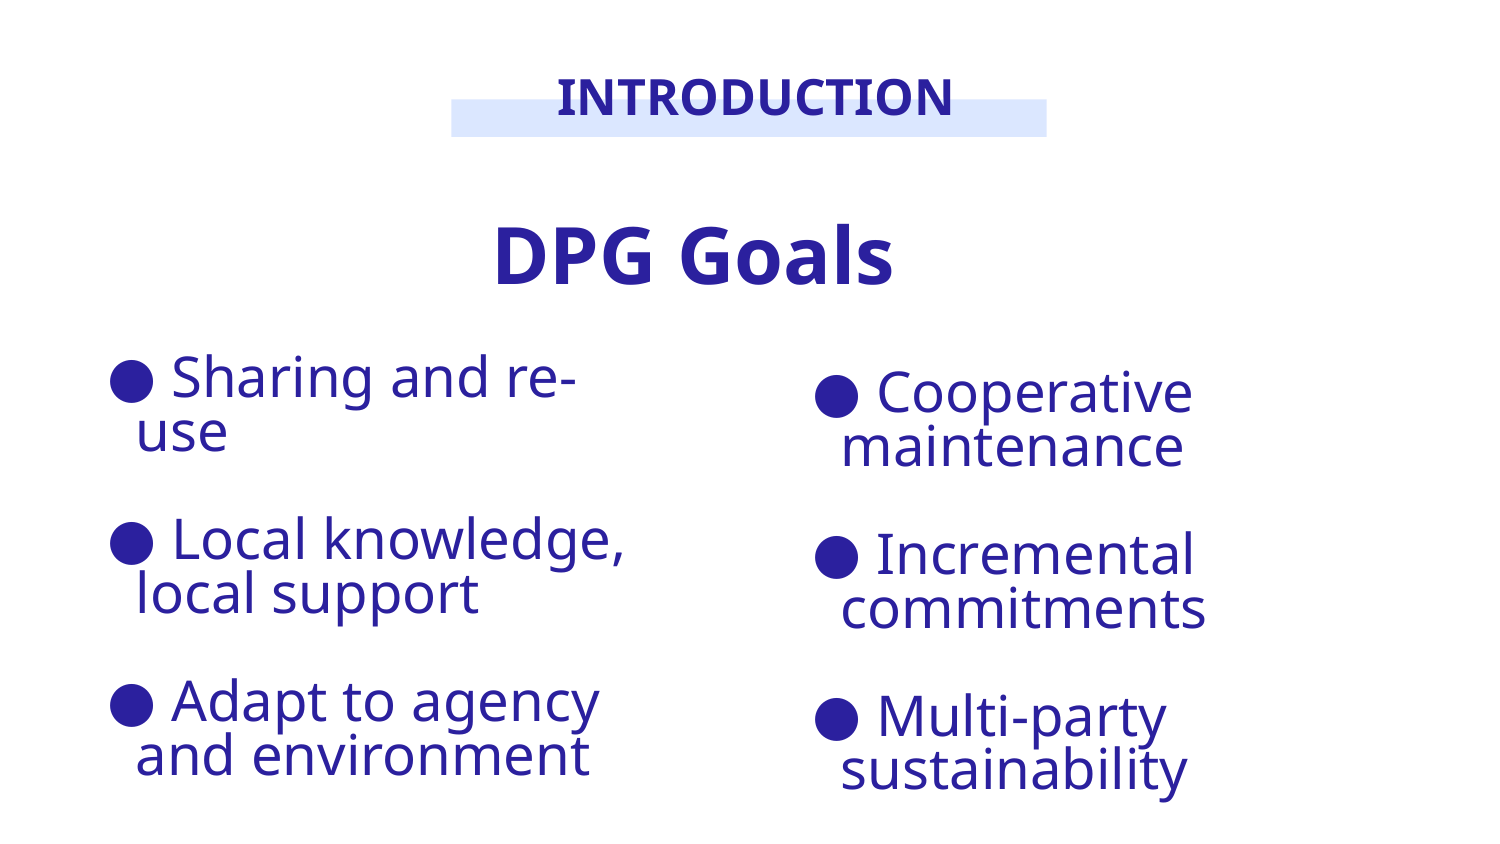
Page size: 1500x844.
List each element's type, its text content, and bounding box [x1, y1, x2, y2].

text_box Sharing and re-use Local knowledge, local support Adapt to agency and environment [100, 271, 676, 795]
text_box DPG Goals [485, 192, 1028, 314]
text_box INTRODUCTION [299, 65, 1214, 137]
text_box Cooperative maintenance Incremental commitments Multi-party sustainability [805, 280, 1381, 814]
